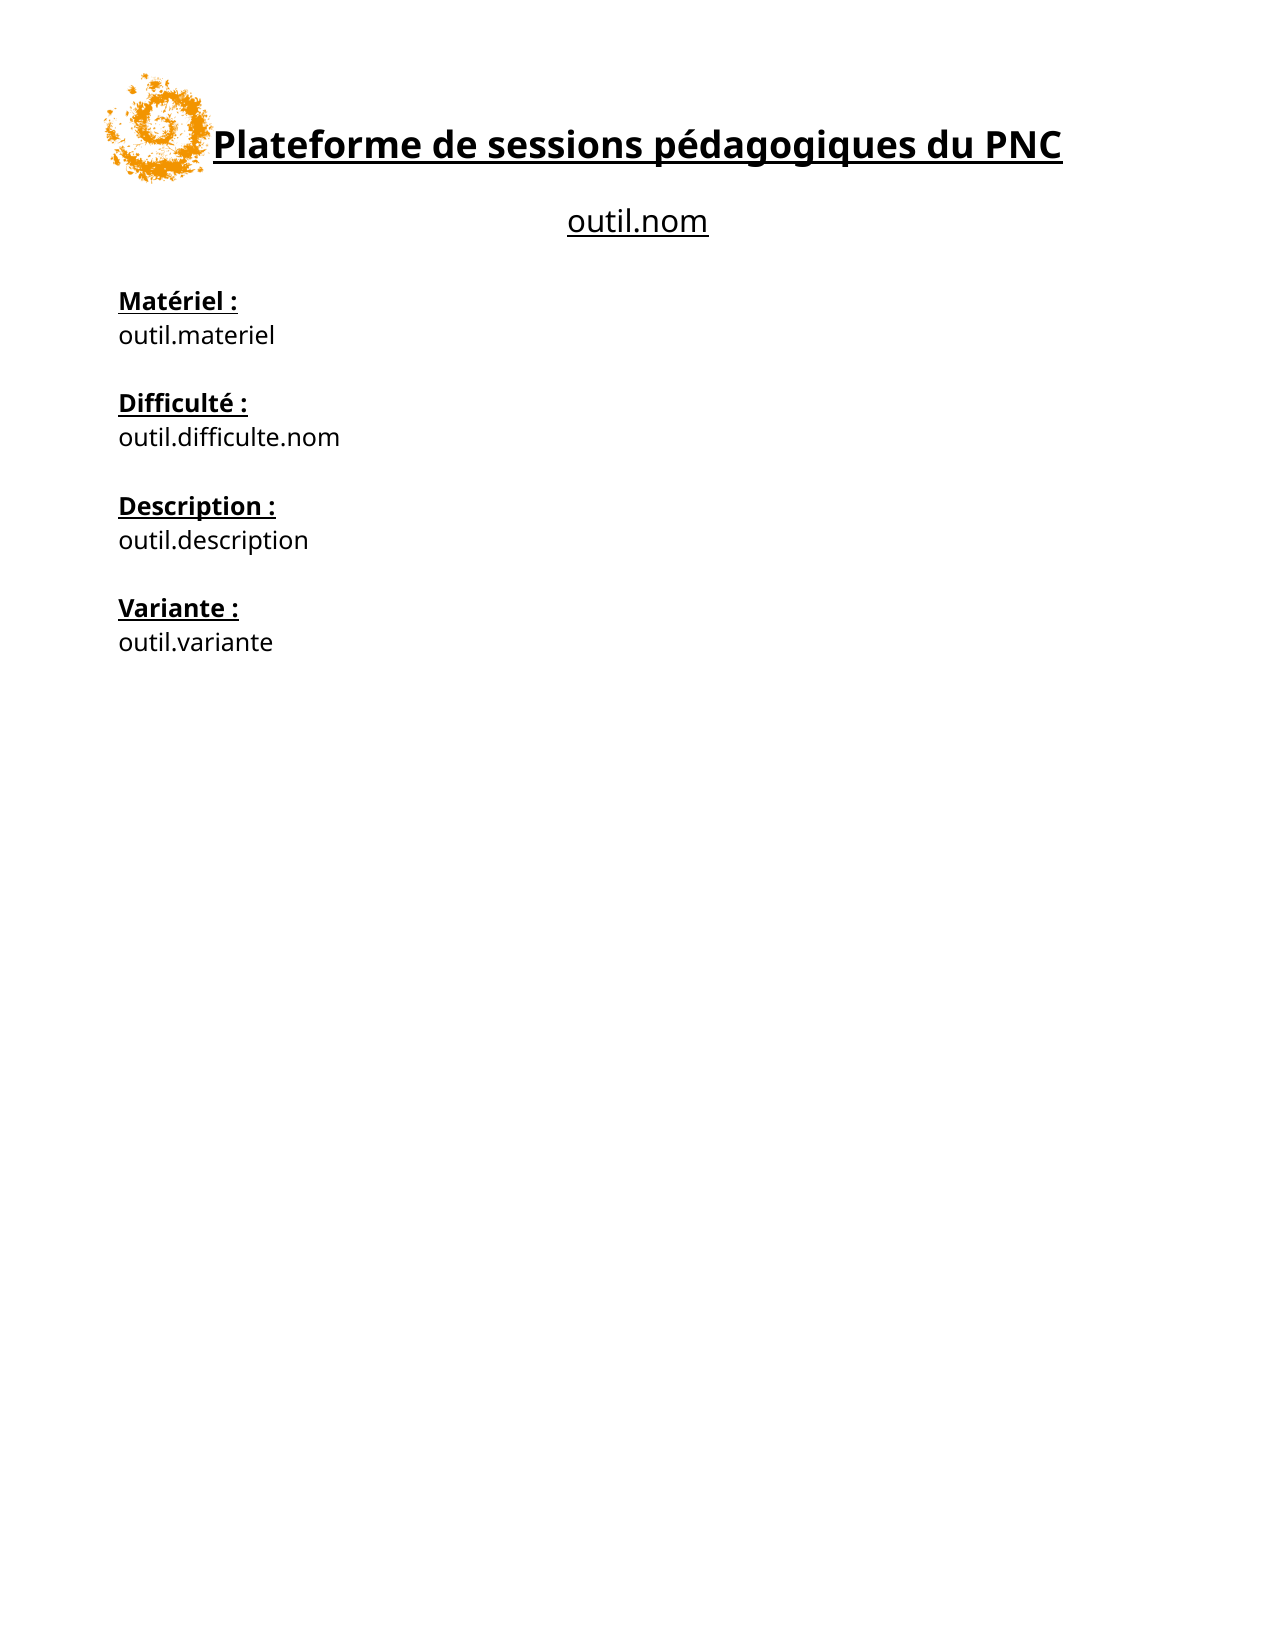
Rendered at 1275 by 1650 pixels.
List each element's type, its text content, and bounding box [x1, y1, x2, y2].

text outil.description [118, 522, 1157, 556]
text outil.variante [118, 624, 1157, 658]
text Variante : [118, 590, 1157, 624]
text Description : [118, 488, 1157, 522]
text outil.nom [118, 199, 1157, 241]
picture [103, 73, 214, 184]
text outil.materiel [118, 318, 1157, 352]
text Matériel : [118, 284, 1157, 318]
text Difficulté : [118, 386, 1157, 420]
text outil.difficulte.nom [118, 420, 1157, 454]
